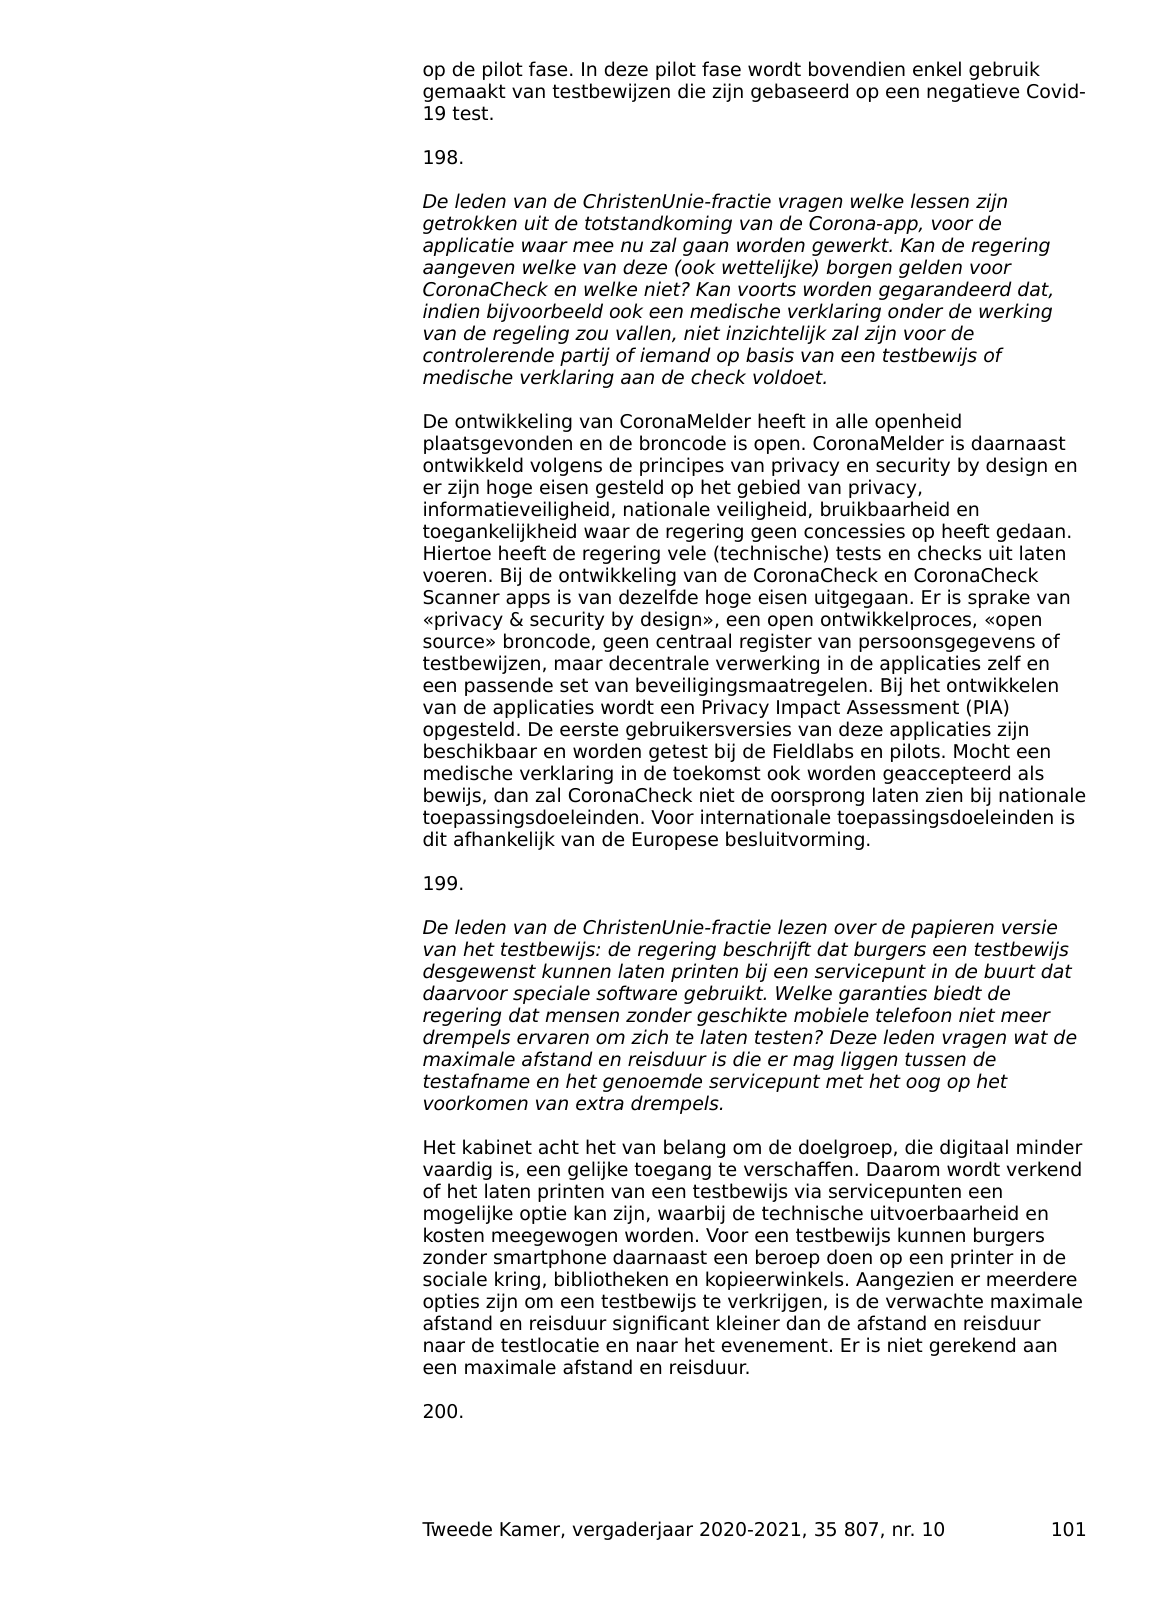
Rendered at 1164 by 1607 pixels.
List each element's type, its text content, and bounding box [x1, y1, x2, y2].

text 199. [422, 873, 1087, 895]
text De leden van de ChristenUnie-fractie lezen over de papieren versie van het testbewijs: de regering beschrijft dat burgers een testbewijs desgewenst kunnen laten printen bij een servicepunt in de buurt dat daarvoor speciale software gebruikt. Welke garanties biedt de regering dat mensen zonder geschikte mobiele telefoon niet meer drempels ervaren om zich te laten testen? Deze leden vragen wat de maximale afstand en reisduur is die er mag liggen tussen de testafname en het genoemde servicepunt met het oog op het voorkomen van extra drempels. [422, 917, 1087, 1115]
text De ontwikkeling van CoronaMelder heeft in alle openheid plaatsgevonden en de broncode is open. CoronaMelder is daarnaast ontwikkeld volgens de principes van privacy en security by design en er zijn hoge eisen gesteld op het gebied van privacy, informatieveiligheid, nationale veiligheid, bruikbaarheid en toegankelijkheid waar de regering geen concessies op heeft gedaan. Hiertoe heeft de regering vele (technische) tests en checks uit laten voeren. Bij de ontwikkeling van de CoronaCheck en CoronaCheck Scanner apps is van dezelfde hoge eisen uitgegaan. Er is sprake van «privacy & security by design», een open ontwikkelproces, «open source» broncode, geen centraal register van persoonsgegevens of testbewijzen, maar decentrale verwerking in de applicaties zelf en een passende set van beveiligingsmaatregelen. Bij het ontwikkelen van de applicaties wordt een Privacy Impact Assessment (PIA) opgesteld. De eerste gebruikersversies van deze applicaties zijn beschikbaar en worden getest bij de Fieldlabs en pilots. Mocht een medische verklaring in de toekomst ook worden geaccepteerd als bewijs, dan zal CoronaCheck niet de oorsprong laten zien bij nationale toepassingsdoeleinden. Voor internationale toepassingsdoeleinden is dit afhankelijk van de Europese besluitvorming. [422, 411, 1087, 851]
text Het kabinet acht het van belang om de doelgroep, die digitaal minder vaardig is, een gelijke toegang te verschaffen. Daarom wordt verkend of het laten printen van een testbewijs via servicepunten een mogelijke optie kan zijn, waarbij de technische uitvoerbaarheid en kosten meegewogen worden. Voor een testbewijs kunnen burgers zonder smartphone daarnaast een beroep doen op een printer in de sociale kring, bibliotheken en kopieerwinkels. Aangezien er meerdere opties zijn om een testbewijs te verkrijgen, is de verwachte maximale afstand en reisduur significant kleiner dan de afstand en reisduur naar de testlocatie en naar het evenement. Er is niet gerekend aan een maximale afstand en reisduur. [422, 1137, 1087, 1379]
text De leden van de ChristenUnie-fractie vragen welke lessen zijn getrokken uit de totstandkoming van de Corona-app, voor de applicatie waar mee nu zal gaan worden gewerkt. Kan de regering aangeven welke van deze (ook wettelijke) borgen gelden voor CoronaCheck en welke niet? Kan voorts worden gegarandeerd dat, indien bijvoorbeeld ook een medische verklaring onder de werking van de regeling zou vallen, niet inzichtelijk zal zijn voor de controlerende partij of iemand op basis van een testbewijs of medische verklaring aan de check voldoet. [422, 191, 1087, 389]
text 200. [422, 1401, 1087, 1423]
text op de pilot fase. In deze pilot fase wordt bovendien enkel gebruik gemaakt van testbewijzen die zijn gebaseerd op een negatieve Covid-19 test. [422, 59, 1087, 125]
text 198. [422, 147, 1087, 169]
